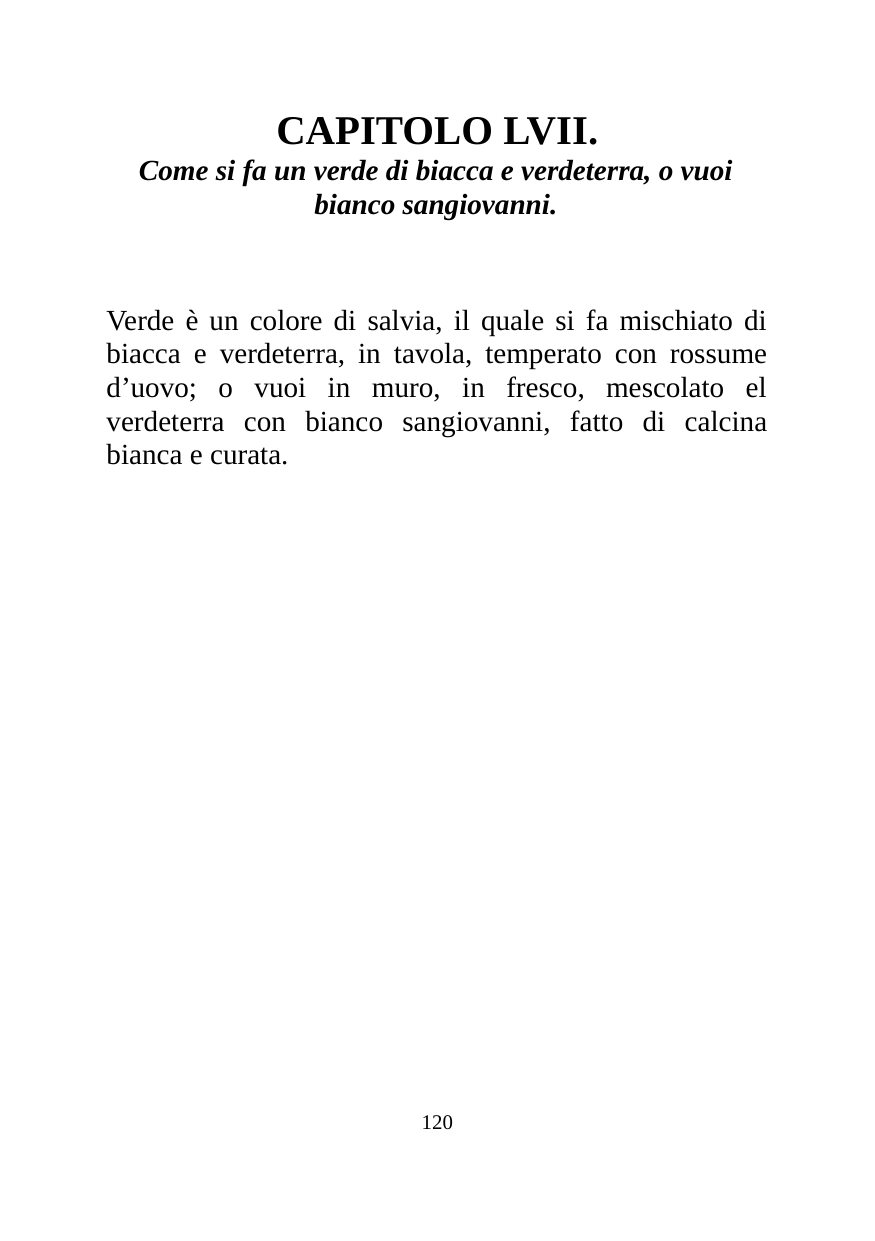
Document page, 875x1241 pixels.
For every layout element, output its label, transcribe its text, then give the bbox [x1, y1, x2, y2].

text Verde è un colore di salvia, il quale si fa mischiato di biacca e verdeterra, in tavola, temperato con rossume d’uovo; o vuoi in muro, in fresco, mescolato el verdeterra con bianco sangiovanni, fatto di calcina bianca e curata. [106, 303, 768, 471]
subtitle CAPITOLO LVII. Come si fa un verde di biacca e verdeterra, o vuoi bianco sangiovanni. [106, 106, 768, 220]
